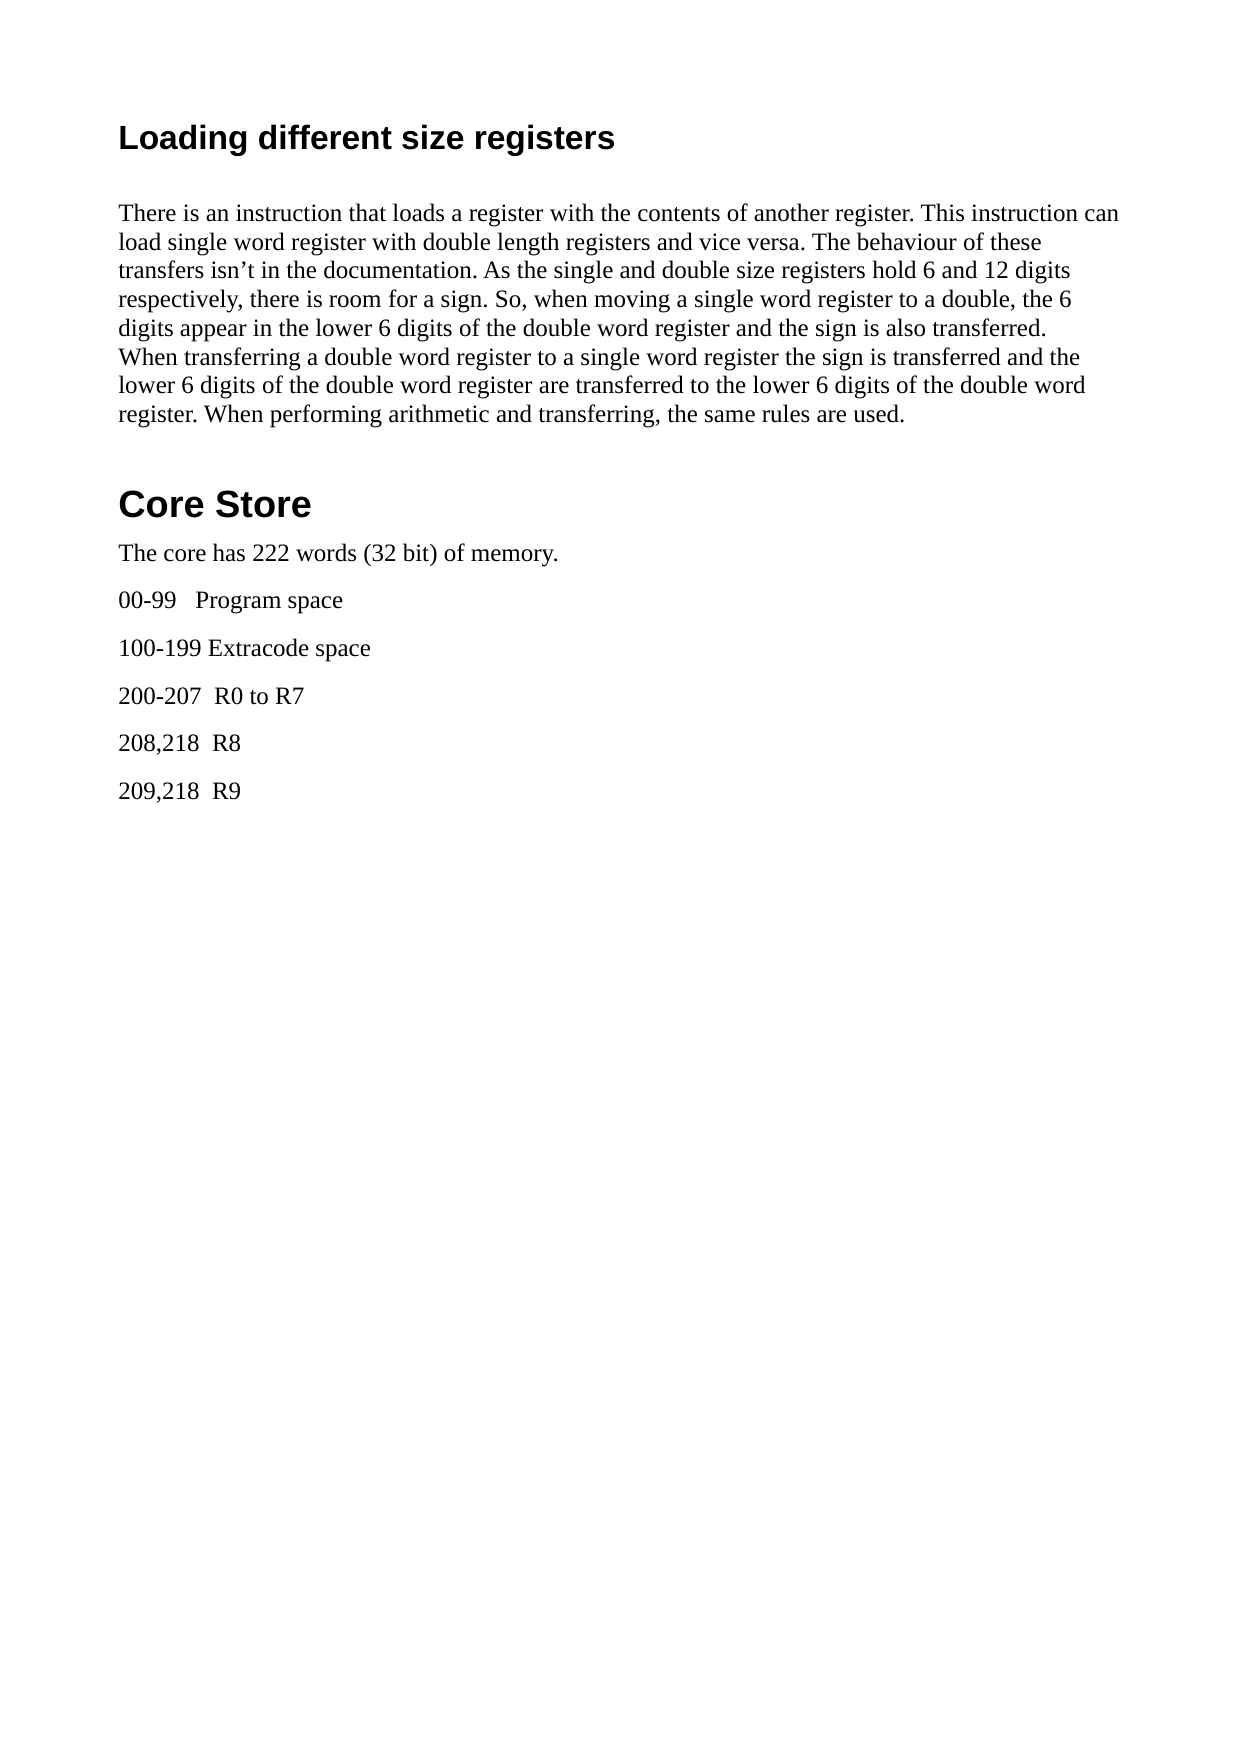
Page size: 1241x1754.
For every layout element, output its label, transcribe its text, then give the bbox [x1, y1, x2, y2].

text The core has 222 words (32 bit) of memory. [118, 538, 1122, 567]
text 208,218 R8 [118, 728, 1122, 757]
text 200-207 R0 to R7 [118, 681, 1122, 709]
text When transferring a double word register to a single word register the sign is transferred and the lower 6 digits of the double word register are transferred to the lower 6 digits of the double word register. When performing arithmetic and transferring, the same rules are used. [118, 342, 1122, 428]
text 00-99 Program space [118, 586, 1122, 614]
text 209,218 R9 [118, 776, 1122, 805]
subtitle Loading different size registers [118, 118, 1122, 157]
text 100-199 Extracode space [118, 633, 1122, 662]
text There is an instruction that loads a register with the contents of another register. This instruction can load single word register with double length registers and vice versa. The behaviour of these transfers isn’t in the documentation. As the single and double size registers hold 6 and 12 digits respectively, there is room for a sign. So, when moving a single word register to a double, the 6 digits appear in the lower 6 digits of the double word register and the sign is also transferred. [118, 198, 1122, 342]
subtitle Core Store [118, 482, 1122, 525]
